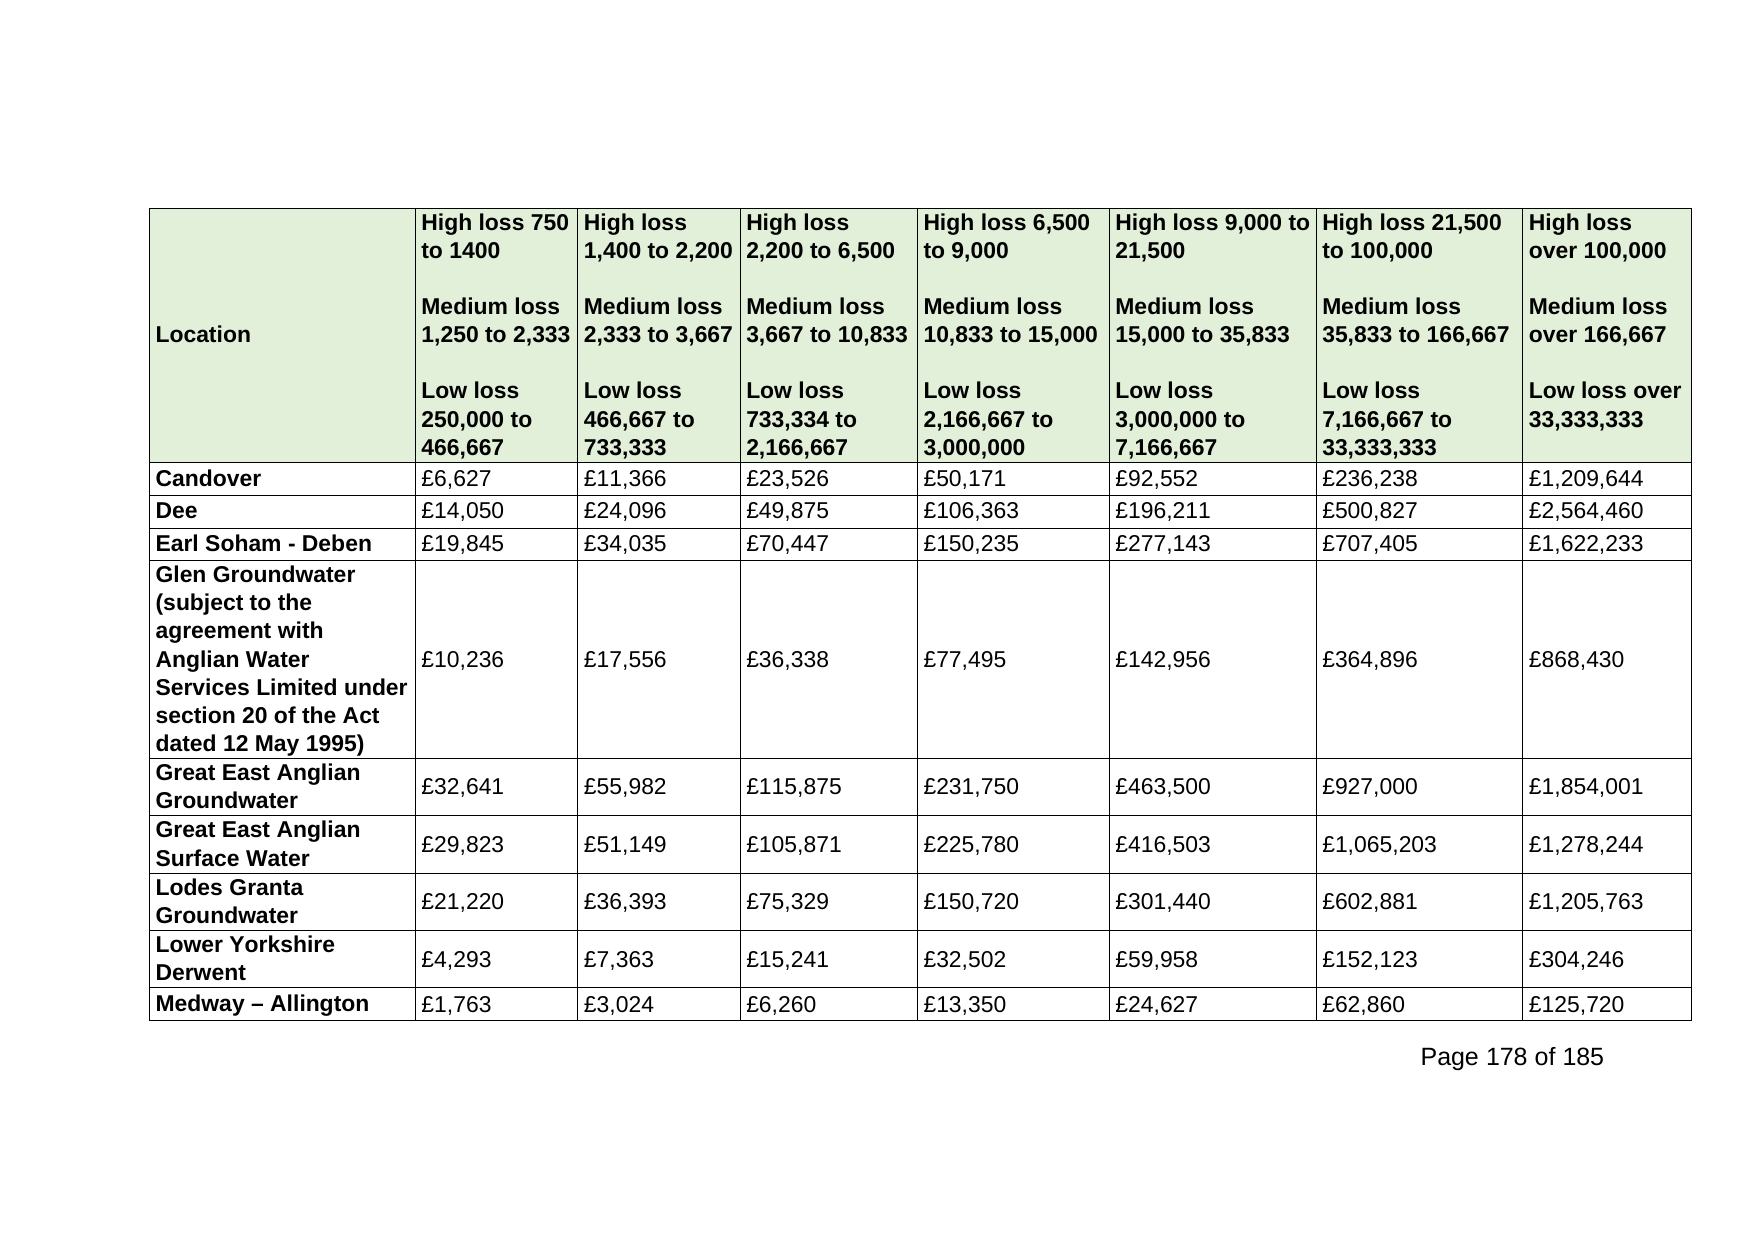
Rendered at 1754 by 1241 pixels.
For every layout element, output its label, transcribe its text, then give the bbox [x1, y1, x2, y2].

table_cell £364,896 [1317, 561, 1522, 758]
table_cell £55,982 [578, 759, 740, 815]
table_cell £500,827 [1317, 496, 1522, 527]
table_cell £125,720 [1523, 988, 1691, 1020]
table_cell £196,211 [1110, 496, 1316, 527]
table_cell £10,236 [416, 561, 577, 758]
table_cell Candover [150, 463, 415, 494]
table_cell £1,278,244 [1523, 816, 1691, 873]
table_cell £150,720 [918, 874, 1109, 930]
table_cell £24,096 [578, 496, 740, 527]
table_header High loss 9,000 to 21,500 Medium loss 15,000 to 35,833 Low loss 3,000,000 to 7,166,667 [1110, 209, 1316, 462]
table_cell £21,220 [416, 874, 577, 930]
table_header High loss 1,400 to 2,200 Medium loss 2,333 to 3,667 Low loss 466,667 to 733,333 [578, 209, 740, 462]
table_cell £304,246 [1523, 931, 1691, 987]
table_cell £29,823 [416, 816, 577, 873]
table_cell £49,875 [741, 496, 917, 527]
table_cell £105,871 [741, 816, 917, 873]
table_cell £77,495 [918, 561, 1109, 758]
table_cell £51,149 [578, 816, 740, 873]
table_cell £1,209,644 [1523, 463, 1691, 494]
table_cell £7,363 [578, 931, 740, 987]
table_cell £868,430 [1523, 561, 1691, 758]
table_cell £4,293 [416, 931, 577, 987]
table_cell Great East Anglian Surface Water [150, 816, 415, 873]
table_cell £1,854,001 [1523, 759, 1691, 815]
table_cell £59,958 [1110, 931, 1316, 987]
table_cell Lower Yorkshire Derwent [150, 931, 415, 987]
table_cell £14,050 [416, 496, 577, 527]
table_cell £23,526 [741, 463, 917, 494]
table_cell £231,750 [918, 759, 1109, 815]
table_cell Dee [150, 496, 415, 527]
table_cell £15,241 [741, 931, 917, 987]
table_cell £1,763 [416, 988, 577, 1020]
table_cell £277,143 [1110, 529, 1316, 560]
table_cell Lodes Granta Groundwater [150, 874, 415, 930]
table_header High loss 21,500 to 100,000 Medium loss 35,833 to 166,667 Low loss 7,166,667 to 33,333,333 [1317, 209, 1522, 462]
table_cell £11,366 [578, 463, 740, 494]
table_cell £24,627 [1110, 988, 1316, 1020]
table_cell £62,860 [1317, 988, 1522, 1020]
table_header Location [150, 209, 415, 462]
table_cell £34,035 [578, 529, 740, 560]
table_cell £32,502 [918, 931, 1109, 987]
table_cell £3,024 [578, 988, 740, 1020]
table_cell £92,552 [1110, 463, 1316, 494]
table_cell Earl Soham - Deben [150, 529, 415, 560]
table_cell £6,627 [416, 463, 577, 494]
table_cell Glen Groundwater (subject to the agreement with Anglian Water Services Limited under section 20 of the Act dated 12 May 1995) [150, 561, 415, 758]
table_cell £301,440 [1110, 874, 1316, 930]
table_cell £152,123 [1317, 931, 1522, 987]
table_cell £602,881 [1317, 874, 1522, 930]
table_cell £707,405 [1317, 529, 1522, 560]
table_cell £1,622,233 [1523, 529, 1691, 560]
table_cell £50,171 [918, 463, 1109, 494]
table_cell £1,205,763 [1523, 874, 1691, 930]
table_header High loss 2,200 to 6,500 Medium loss 3,667 to 10,833 Low loss 733,334 to 2,166,667 [741, 209, 917, 462]
table_header High loss over 100,000 Medium loss over 166,667 Low loss over 33,333,333 [1523, 209, 1691, 462]
table_cell £32,641 [416, 759, 577, 815]
table_cell Great East Anglian Groundwater [150, 759, 415, 815]
table_cell Medway – Allington [150, 988, 415, 1020]
table_cell £6,260 [741, 988, 917, 1020]
table_header High loss 6,500 to 9,000 Medium loss 10,833 to 15,000 Low loss 2,166,667 to 3,000,000 [918, 209, 1109, 462]
table_cell £2,564,460 [1523, 496, 1691, 527]
table_cell £225,780 [918, 816, 1109, 873]
table_cell £75,329 [741, 874, 917, 930]
table_cell £17,556 [578, 561, 740, 758]
table_cell £36,338 [741, 561, 917, 758]
table_cell £115,875 [741, 759, 917, 815]
table_cell £106,363 [918, 496, 1109, 527]
table_cell £416,503 [1110, 816, 1316, 873]
table_cell £142,956 [1110, 561, 1316, 758]
table_cell £70,447 [741, 529, 917, 560]
table_cell £236,238 [1317, 463, 1522, 494]
table_header High loss 750 to 1400 Medium loss 1,250 to 2,333 Low loss 250,000 to 466,667 [416, 209, 577, 462]
table_cell £927,000 [1317, 759, 1522, 815]
table_cell £1,065,203 [1317, 816, 1522, 873]
table_cell £463,500 [1110, 759, 1316, 815]
table_cell £36,393 [578, 874, 740, 930]
table_cell £13,350 [918, 988, 1109, 1020]
table_cell £150,235 [918, 529, 1109, 560]
table_cell £19,845 [416, 529, 577, 560]
